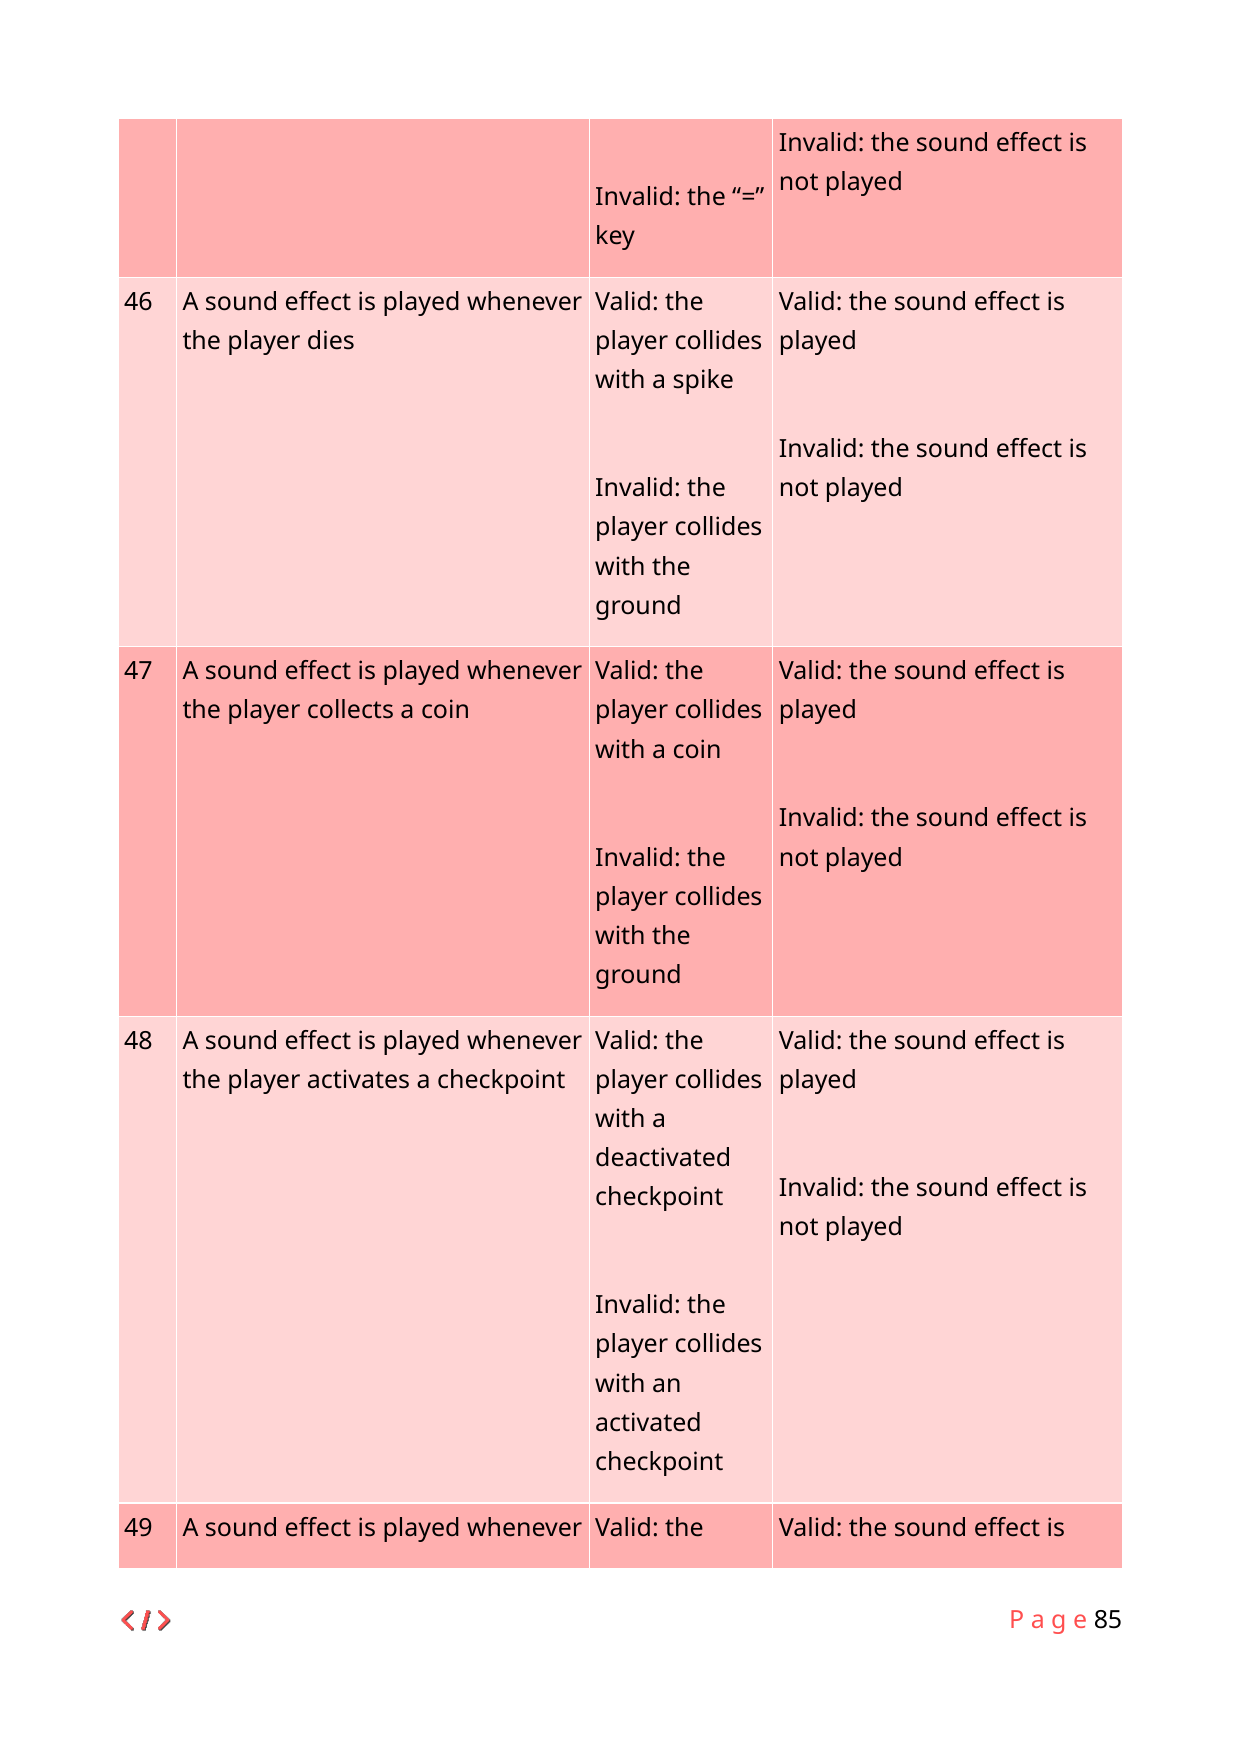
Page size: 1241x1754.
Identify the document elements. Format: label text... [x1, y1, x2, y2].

table_cell Valid: the player collides with a deactivated checkpoint Invalid: the player collides with an activated checkpoint [590, 1017, 772, 1502]
table_cell Valid: the sound effect is played Invalid: the sound effect is not played [773, 1017, 1122, 1502]
table_cell [119, 119, 176, 277]
table_cell Valid: the player collides with a coin Invalid: the player collides with the ground [590, 647, 772, 1016]
table_cell Valid: the [590, 1504, 772, 1568]
table_cell [177, 119, 589, 277]
table_cell Valid: the sound effect is played Invalid: the sound effect is not played [773, 278, 1122, 646]
table_cell A sound effect is played whenever [177, 1504, 589, 1568]
table_cell A sound effect is played whenever the player dies [177, 278, 589, 646]
table_cell Valid: the sound effect is played Invalid: the sound effect is not played [773, 647, 1122, 1016]
table_cell 48 [119, 1017, 176, 1502]
table_cell Invalid: the “=” key [590, 119, 772, 277]
picture [116, 1591, 175, 1649]
table_cell Valid: the player collides with a spike Invalid: the player collides with the ground [590, 278, 772, 646]
table_cell 46 [119, 278, 176, 646]
table_cell Valid: the sound effect is [773, 1504, 1122, 1568]
table_cell 47 [119, 647, 176, 1016]
table_cell A sound effect is played whenever the player collects a coin [177, 647, 589, 1016]
table_cell Invalid: the sound effect is not played [773, 119, 1122, 277]
table_cell 49 [119, 1504, 176, 1568]
table_cell A sound effect is played whenever the player activates a checkpoint [177, 1017, 589, 1502]
